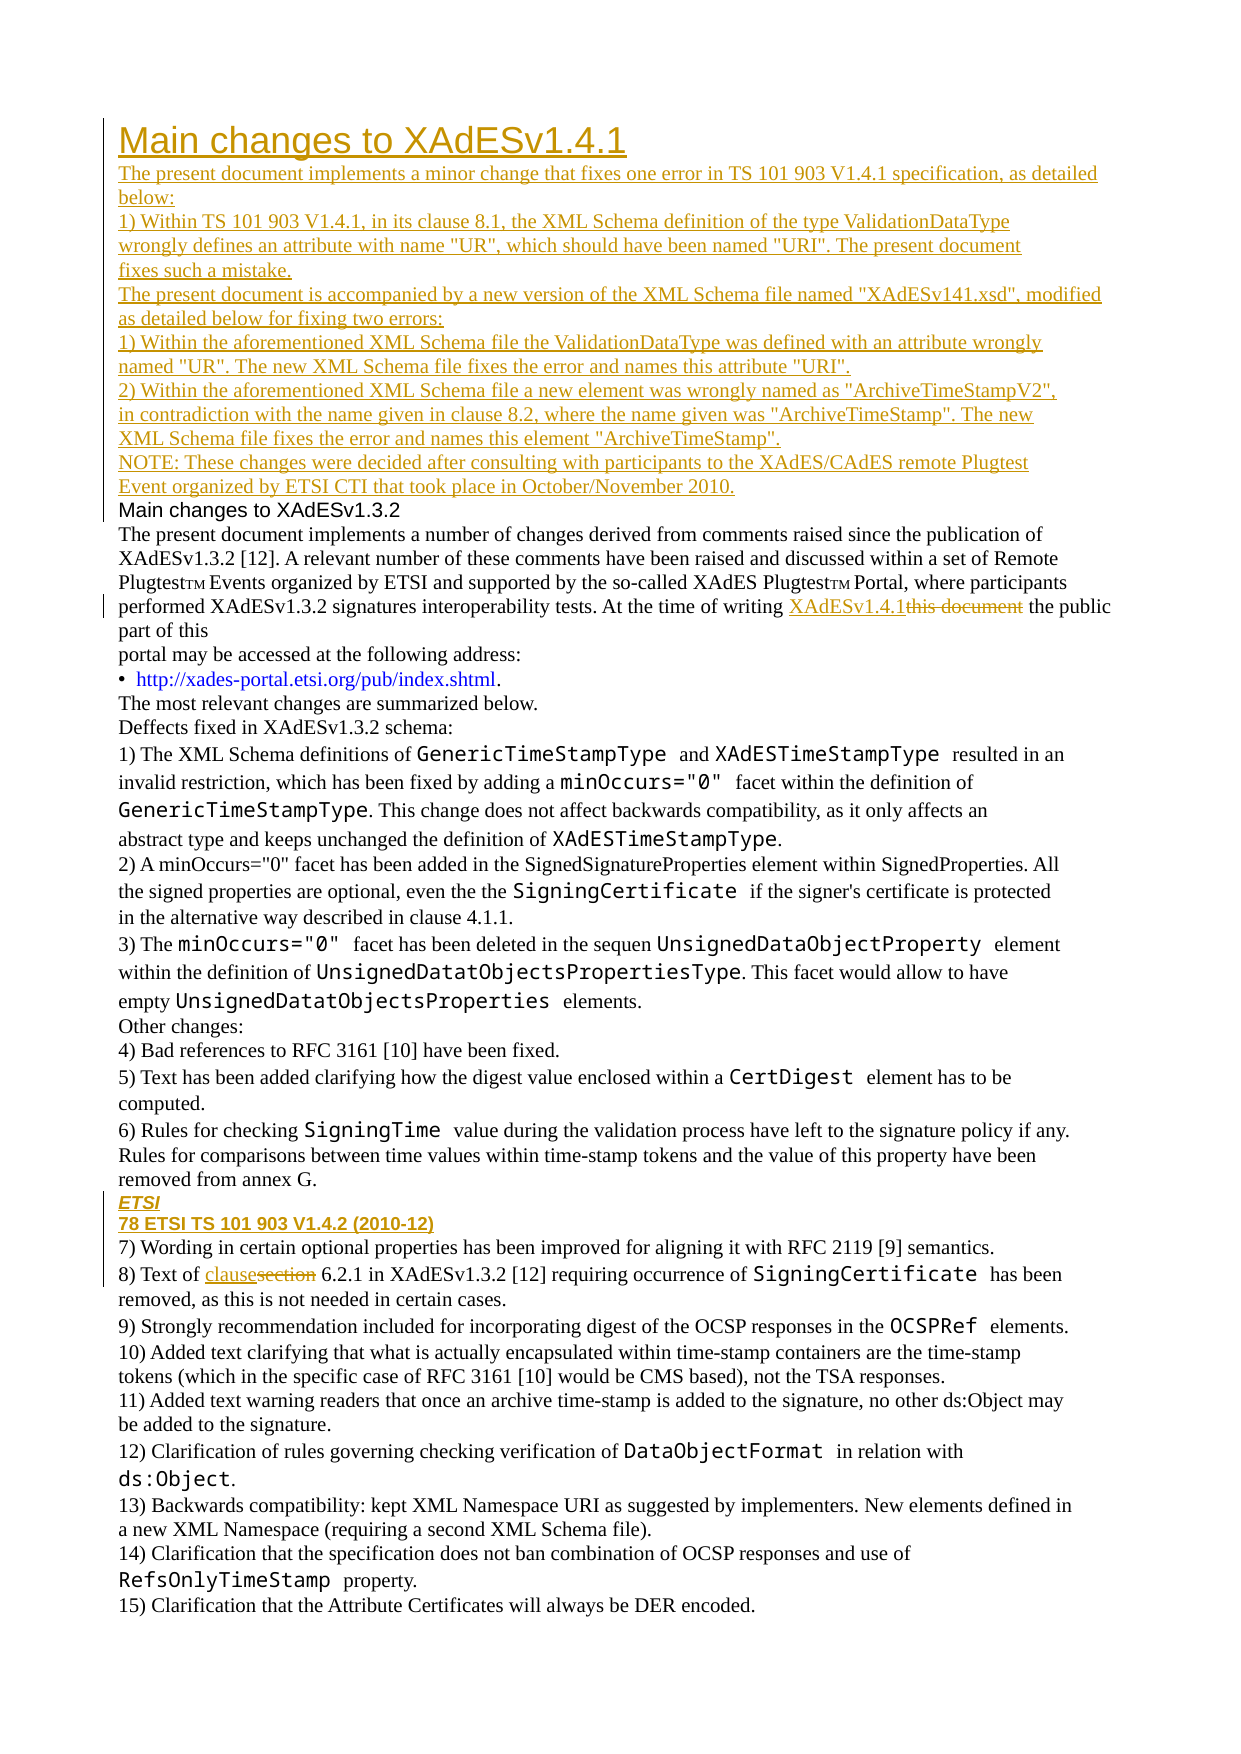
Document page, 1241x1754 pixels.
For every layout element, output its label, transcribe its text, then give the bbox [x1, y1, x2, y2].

text Event organized by ETSI CTI that took place in October/November 2010. [118, 474, 1122, 498]
text in contradiction with the name given in clause 8.2, where the name given was "ArchiveTimeStamp". The new [118, 402, 1122, 426]
text 5) Text has been added clarifying how the digest value enclosed within a CertDigest element has to be [118, 1062, 1122, 1091]
text 13) Backwards compatibility: kept XML Namespace URI as suggested by implementers. New elements defined in [118, 1493, 1122, 1517]
text The present document implements a number of changes derived from comments raised since the publication of [118, 522, 1122, 546]
text 15) Clarification that the Attribute Certificates will always be DER encoded. [118, 1593, 1122, 1617]
text NOTE: These changes were decided after consulting with participants to the XAdES/CAdES remote Plugtest [118, 450, 1122, 474]
text named "UR". The new XML Schema file fixes the error and names this attribute "URI". [118, 354, 1122, 378]
text ETSI [118, 1191, 1122, 1213]
text GenericTimeStampType. This change does not affect backwards compatibility, as it only affects an [118, 796, 1122, 824]
text empty UnsignedDatatObjectsProperties elements. [118, 986, 1122, 1014]
text 11) Added text warning readers that once an archive time-stamp is added to the signature, no other ds:Object may [118, 1388, 1122, 1412]
text 9) Strongly recommendation included for incorporating digest of the OCSP responses in the OCSPRef elements. [118, 1311, 1122, 1339]
text 78 ETSI TS 101 903 V1.4.2 (2010-12) [118, 1213, 1122, 1234]
text XML Schema file fixes the error and names this element "ArchiveTimeStamp". [118, 426, 1122, 450]
text 4) Bad references to RFC 3161 [10] have been fixed. [118, 1038, 1122, 1062]
text 7) Wording in certain optional properties has been improved for aligning it with RFC 2119 [9] semantics. [118, 1234, 1122, 1259]
text 6) Rules for checking SigningTime value during the validation process have left to the signature policy if any. [118, 1115, 1122, 1143]
text The most relevant changes are summarized below. [118, 691, 1122, 714]
text below: [118, 185, 1122, 209]
text invalid restriction, which has been fixed by adding a minOccurs="0" facet within the definition of [118, 767, 1122, 796]
text a new XML Namespace (requiring a second XML Schema file). [118, 1517, 1122, 1541]
text removed from annex G. [118, 1167, 1122, 1191]
text the signed properties are optional, even the the SigningCertificate if the signer's certificate is protected [118, 876, 1122, 905]
text 1) The XML Schema definitions of GenericTimeStampType and XAdESTimeStampType resulted in an [118, 739, 1122, 767]
text RefsOnlyTimeStamp property. [118, 1565, 1122, 1593]
text 8) Text of clause 6.2.1 in XAdESv1.3.2 [12] requiring occurrence of SigningCertificate has been [118, 1259, 1122, 1287]
text Rules for comparisons between time values within time-stamp tokens and the value of this property have been [118, 1143, 1122, 1167]
text within the definition of UnsignedDatatObjectsPropertiesType. This facet would allow to have [118, 957, 1122, 986]
text 3) The minOccurs="0" facet has been deleted in the sequen UnsignedDataObjectProperty element [118, 929, 1122, 957]
text be added to the signature. [118, 1412, 1122, 1436]
text 2) Within the aforementioned XML Schema file a new element was wrongly named as "ArchiveTimeStampV2", [118, 378, 1122, 402]
text abstract type and keeps unchanged the definition of XAdESTimeStampType. [118, 824, 1122, 852]
text as detailed below for fixing two errors: [118, 306, 1122, 330]
text fixes such a mistake. [118, 257, 1122, 282]
text PlugtestTM Events organized by ETSI and supported by the so-called XAdES PlugtestTM Portal, where participants [118, 570, 1122, 594]
text 1) Within the aforementioned XML Schema file the ValidationDataType was defined with an attribute wrongly [118, 330, 1122, 354]
text ds:Object. [118, 1464, 1122, 1493]
text in the alternative way described in clause 4.1.1. [118, 905, 1122, 929]
text wrongly defines an attribute with name "UR", which should have been named "URI". The present document [118, 233, 1122, 257]
text Main changes to XAdESv1.4.1 [118, 118, 1122, 161]
text removed, as this is not needed in certain cases. [118, 1287, 1122, 1311]
text Main changes to XAdESv1.3.2 [118, 498, 1122, 522]
text The present document is accompanied by a new version of the XML Schema file named "XAdESv141.xsd", modified [118, 282, 1122, 306]
text performed XAdESv1.3.2 signatures interoperability tests. At the time of writing XAdESv1.4.1 the public part of this [118, 594, 1122, 642]
text 12) Clarification of rules governing checking verification of DataObjectFormat in relation with [118, 1436, 1122, 1464]
text 1) Within TS 101 903 V1.4.1, in its clause 8.1, the XML Schema definition of the type ValidationDataType [118, 209, 1122, 233]
text tokens (which in the specific case of RFC 3161 [10] would be CMS based), not the TSA responses. [118, 1364, 1122, 1388]
text Deffects fixed in XAdESv1.3.2 schema: [118, 714, 1122, 739]
text 10) Added text clarifying that what is actually encapsulated within time-stamp containers are the time-stamp [118, 1339, 1122, 1364]
text Other changes: [118, 1014, 1122, 1038]
text 2) A minOccurs="0" facet has been added in the SignedSignatureProperties element within SignedProperties. All [118, 852, 1122, 876]
text 14) Clarification that the specification does not ban combination of OCSP responses and use of [118, 1541, 1122, 1565]
text • http://xades-portal.etsi.org/pub/index.shtml. [118, 666, 1122, 691]
text The present document implements a minor change that fixes one error in TS 101 903 V1.4.1 specification, as detailed [118, 161, 1122, 185]
text XAdESv1.3.2 [12]. A relevant number of these comments have been raised and discussed within a set of Remote [118, 546, 1122, 570]
text portal may be accessed at the following address: [118, 642, 1122, 666]
text computed. [118, 1091, 1122, 1115]
